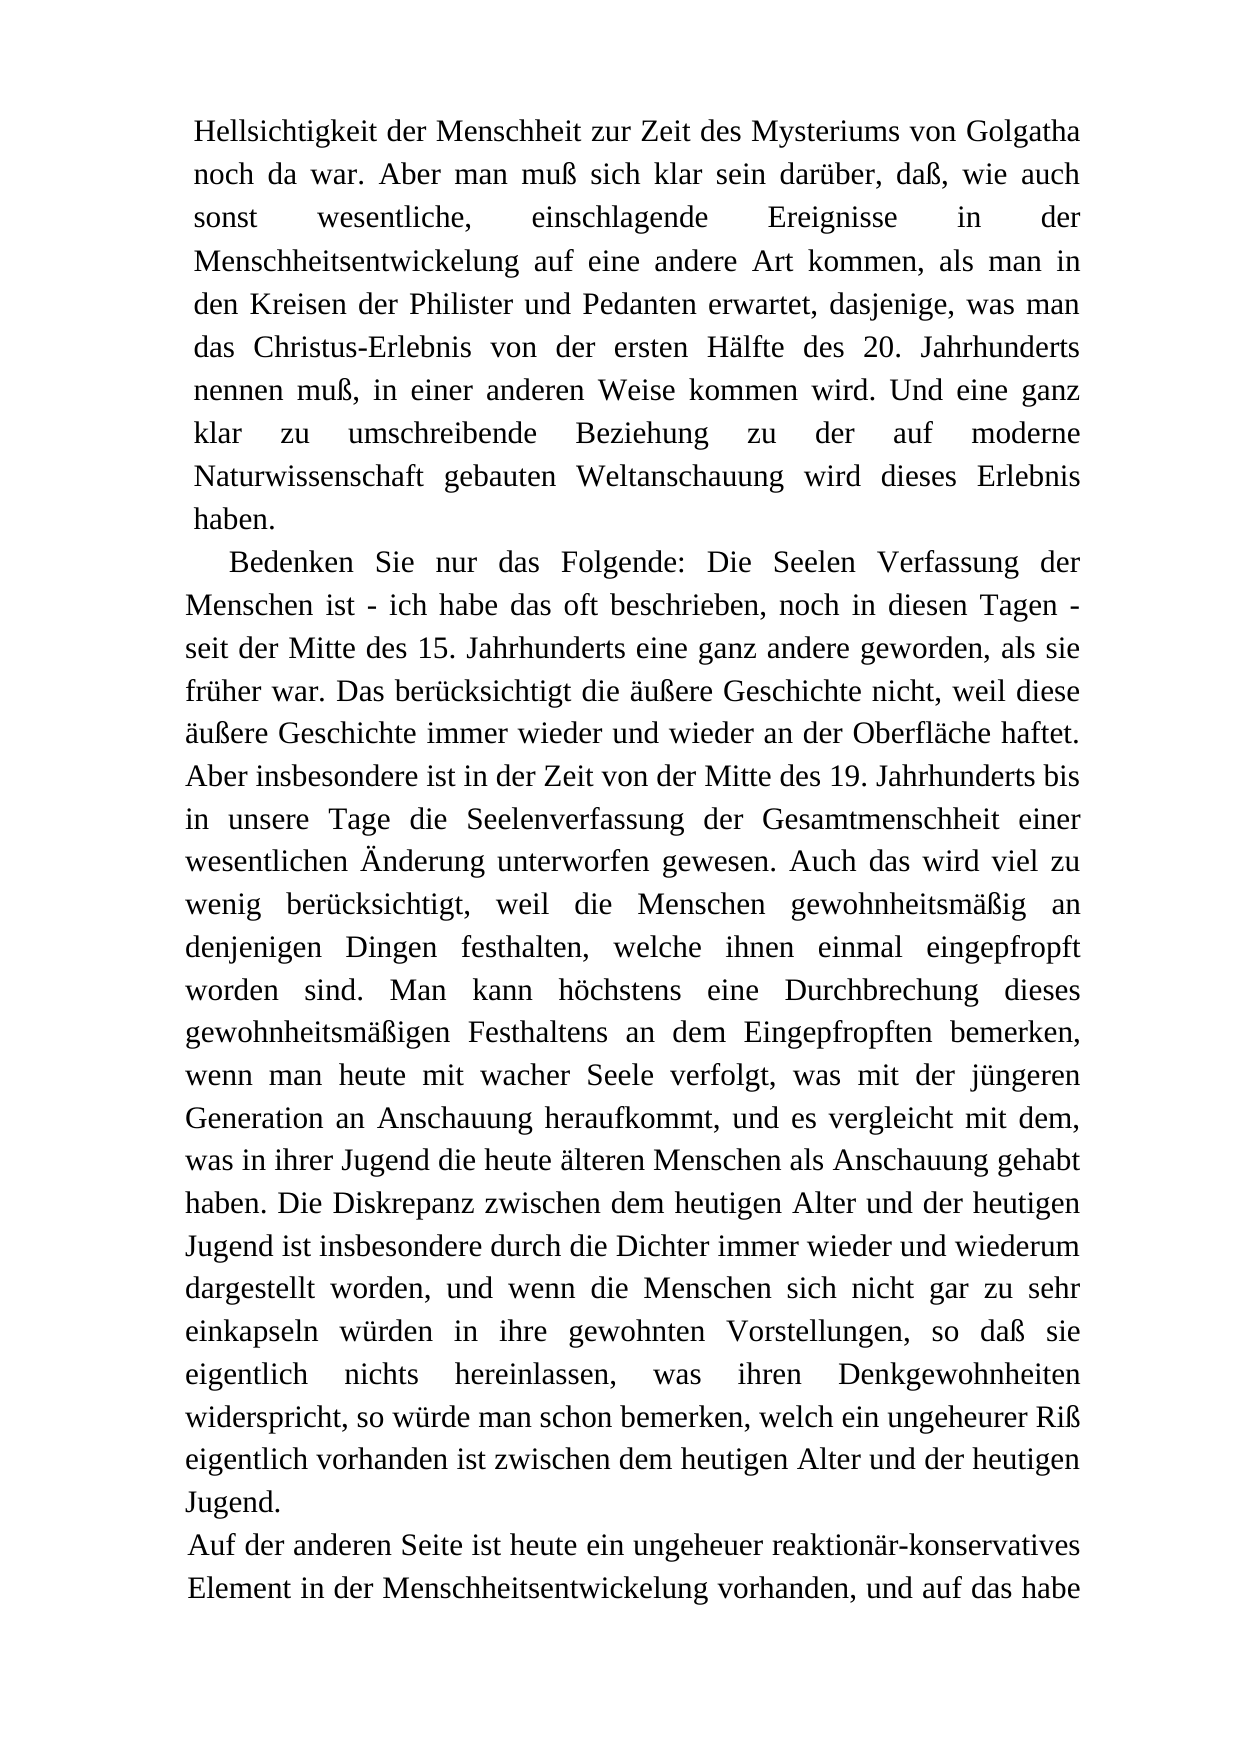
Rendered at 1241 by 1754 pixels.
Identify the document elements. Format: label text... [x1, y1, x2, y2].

text Auf der anderen Seite ist heute ein ungeheuer reaktionär-konservatives Element in der Menschheitsentwickelung vorhanden, und auf das habe [187, 1526, 1081, 1605]
text Hellsichtigkeit der Menschheit zur Zeit des Mysteriums von Golgatha noch da war. Aber man muß sich klar sein darüber, daß, wie auch sonst wesentliche, einschlagende Ereignisse in der Menschheitsentwickelung auf eine andere Art kommen, als man in den Kreisen der Philister und Pedanten erwartet, dasjenige, was man das Christus-Erlebnis von der ersten Hälfte des 20. Jahrhunderts nennen muß, in einer anderen Weise kommen wird. Und eine ganz klar zu umschreibende Beziehung zu der auf moderne Naturwissenschaft gebauten Weltanschauung wird dieses Erlebnis haben. [193, 112, 1081, 536]
text Bedenken Sie nur das Folgende: Die Seelen Verfassung der Menschen ist - ich habe das oft beschrieben, noch in diesen Tagen - seit der Mitte des 15. Jahrhunderts eine ganz andere geworden, als sie früher war. Das berücksichtigt die äußere Geschichte nicht, weil diese äußere Geschichte immer wieder und wieder an der Oberfläche haftet. Aber insbesondere ist in der Zeit von der Mitte des 19. Jahrhunderts bis in unsere Tage die Seelenverfassung der Gesamtmenschheit einer wesentlichen Änderung unterworfen gewesen. Auch das wird viel zu wenig berücksichtigt, weil die Menschen gewohnheitsmäßig an denjenigen Dingen festhalten, welche ihnen einmal eingepfropft worden sind. Man kann höchstens eine Durchbrechung dieses gewohnheitsmäßigen Festhaltens an dem Eingepfropften bemerken, wenn man heute mit wacher Seele verfolgt, was mit der jüngeren Generation an Anschauung heraufkommt, und es vergleicht mit dem, was in ihrer Jugend die heute älteren Menschen als Anschauung gehabt haben. Die Diskrepanz zwischen dem heutigen Alter und der heutigen Jugend ist insbesondere durch die Dichter immer wieder und wiederum dargestellt worden, und wenn die Menschen sich nicht gar zu sehr einkapseln würden in ihre gewohnten Vorstellungen, so daß sie eigentlich nichts hereinlassen, was ihren Denkgewohnheiten widerspricht, so würde man schon bemerken, welch ein ungeheurer Riß eigentlich vorhanden ist zwischen dem heutigen Alter und der heutigen Jugend. [185, 544, 1081, 1519]
